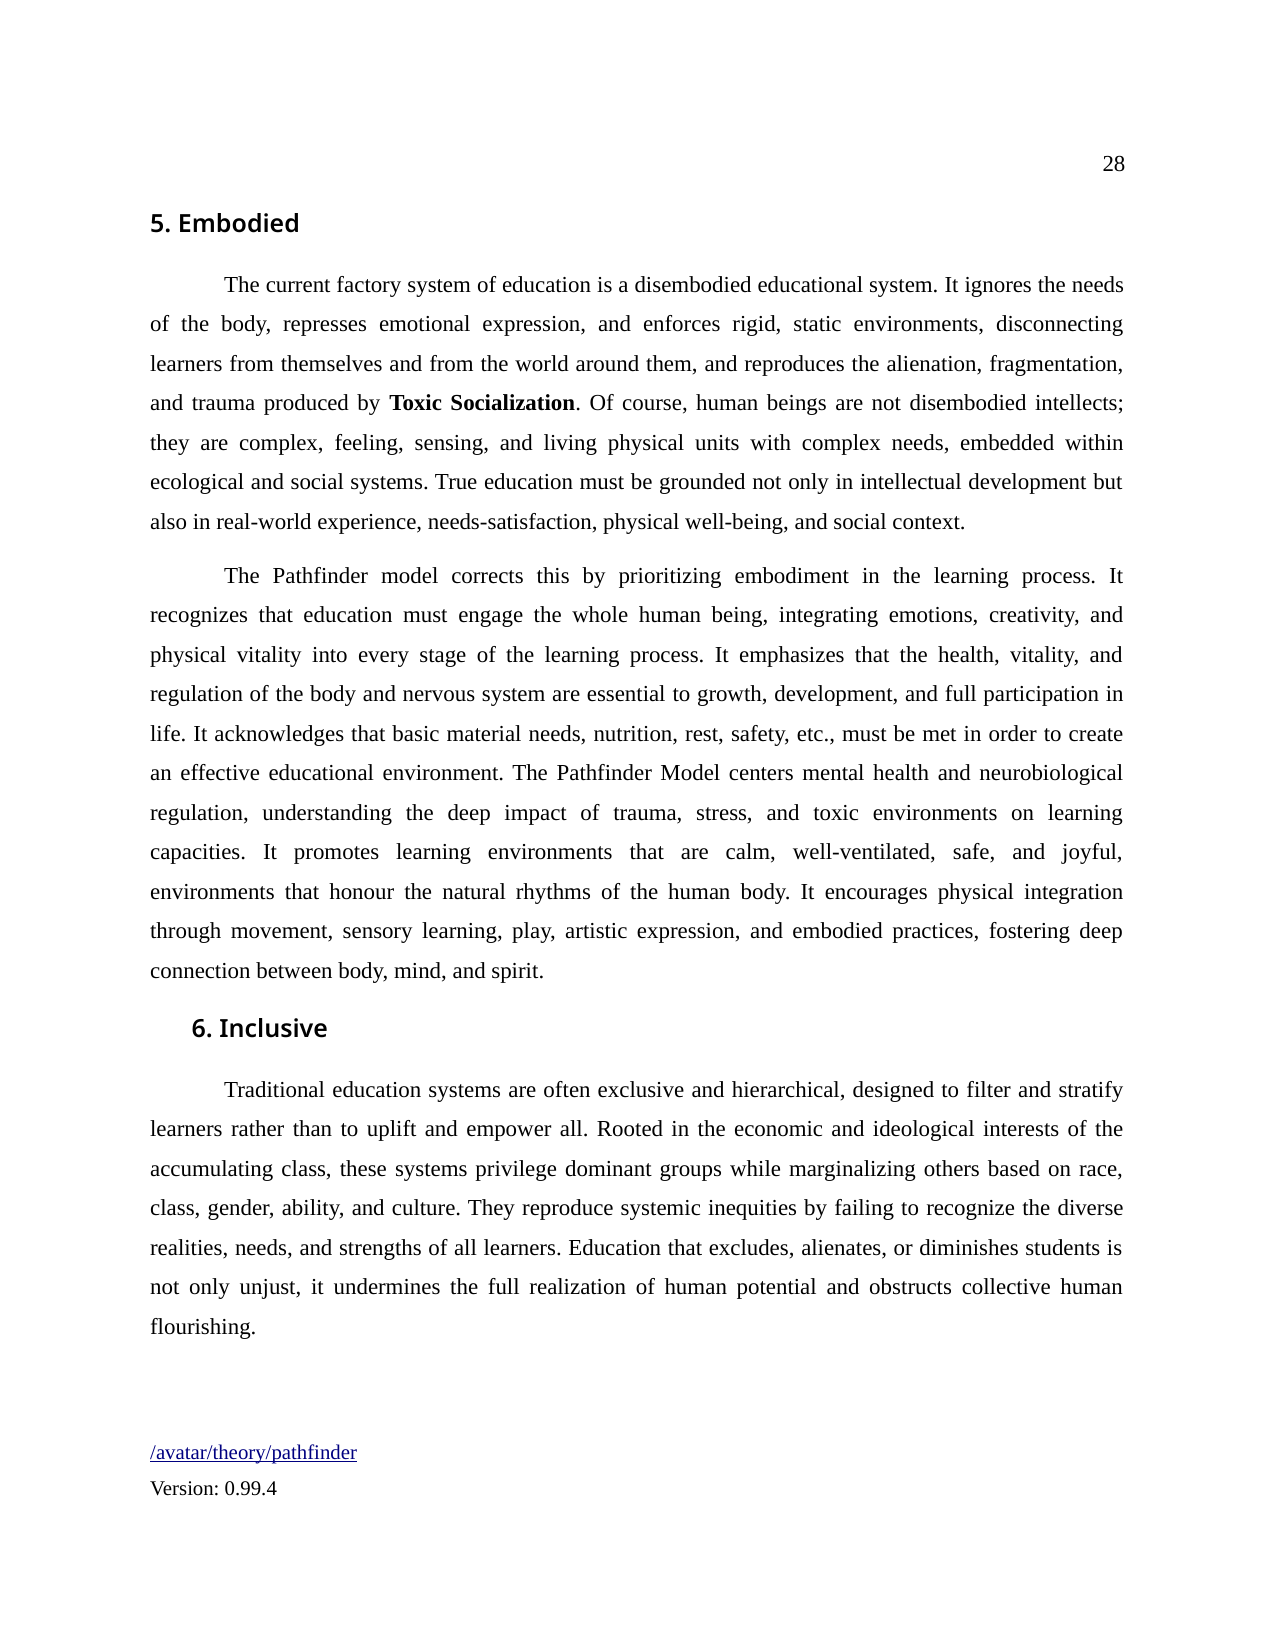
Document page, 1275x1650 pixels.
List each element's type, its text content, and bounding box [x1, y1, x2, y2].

subtitle 6. Inclusive [150, 1011, 1125, 1045]
text Traditional education systems are often exclusive and hierarchical, designed to filter and stratify learners rather than to uplift and empower all. Rooted in the economic and ideological interests of the accumulating class, these systems privilege dominant groups while marginalizing others based on race, class, gender, ability, and culture. They reproduce systemic inequities by failing to recognize the diverse realities, needs, and strengths of all learners. Education that excludes, alienates, or diminishes students is not only unjust, it undermines the full realization of human potential and obstructs collective human flourishing. [150, 1076, 1125, 1339]
text The current factory system of education is a disembodied educational system. It ignores the needs of the body, represses emotional expression, and enforces rigid, static environments, disconnecting learners from themselves and from the world around them, and reproduces the alienation, fragmentation, and trauma produced by Toxic Socialization​. Of course, human beings are not disembodied intellects; they are complex, feeling, sensing, and living physical units with complex needs, embedded within ecological and social systems. True education must be grounded not only in intellectual development but also in real-world experience, needs-satisfaction, physical well-being, and social context. [150, 271, 1125, 534]
subtitle 5. Embodied [150, 206, 1125, 240]
text The Pathfinder model corrects this by prioritizing embodiment in the learning process. It recognizes that education must engage the whole human being, integrating emotions, creativity, and physical vitality into every stage of the learning process. It emphasizes that the health, vitality, and regulation of the body and nervous system are essential to growth, development, and full participation in life. It acknowledges that basic material needs, nutrition, rest, safety, etc., must be met in order to create an effective educational environment. The Pathfinder Model centers mental health and neurobiological regulation, understanding the deep impact of trauma, stress, and toxic environments on learning capacities. It promotes learning environments that are calm, well-ventilated, safe, and joyful, environments that honour the natural rhythms of the human body. It encourages physical integration through movement, sensory learning, play, artistic expression, and embodied practices, fostering deep connection between body, mind, and spirit. [150, 562, 1125, 983]
